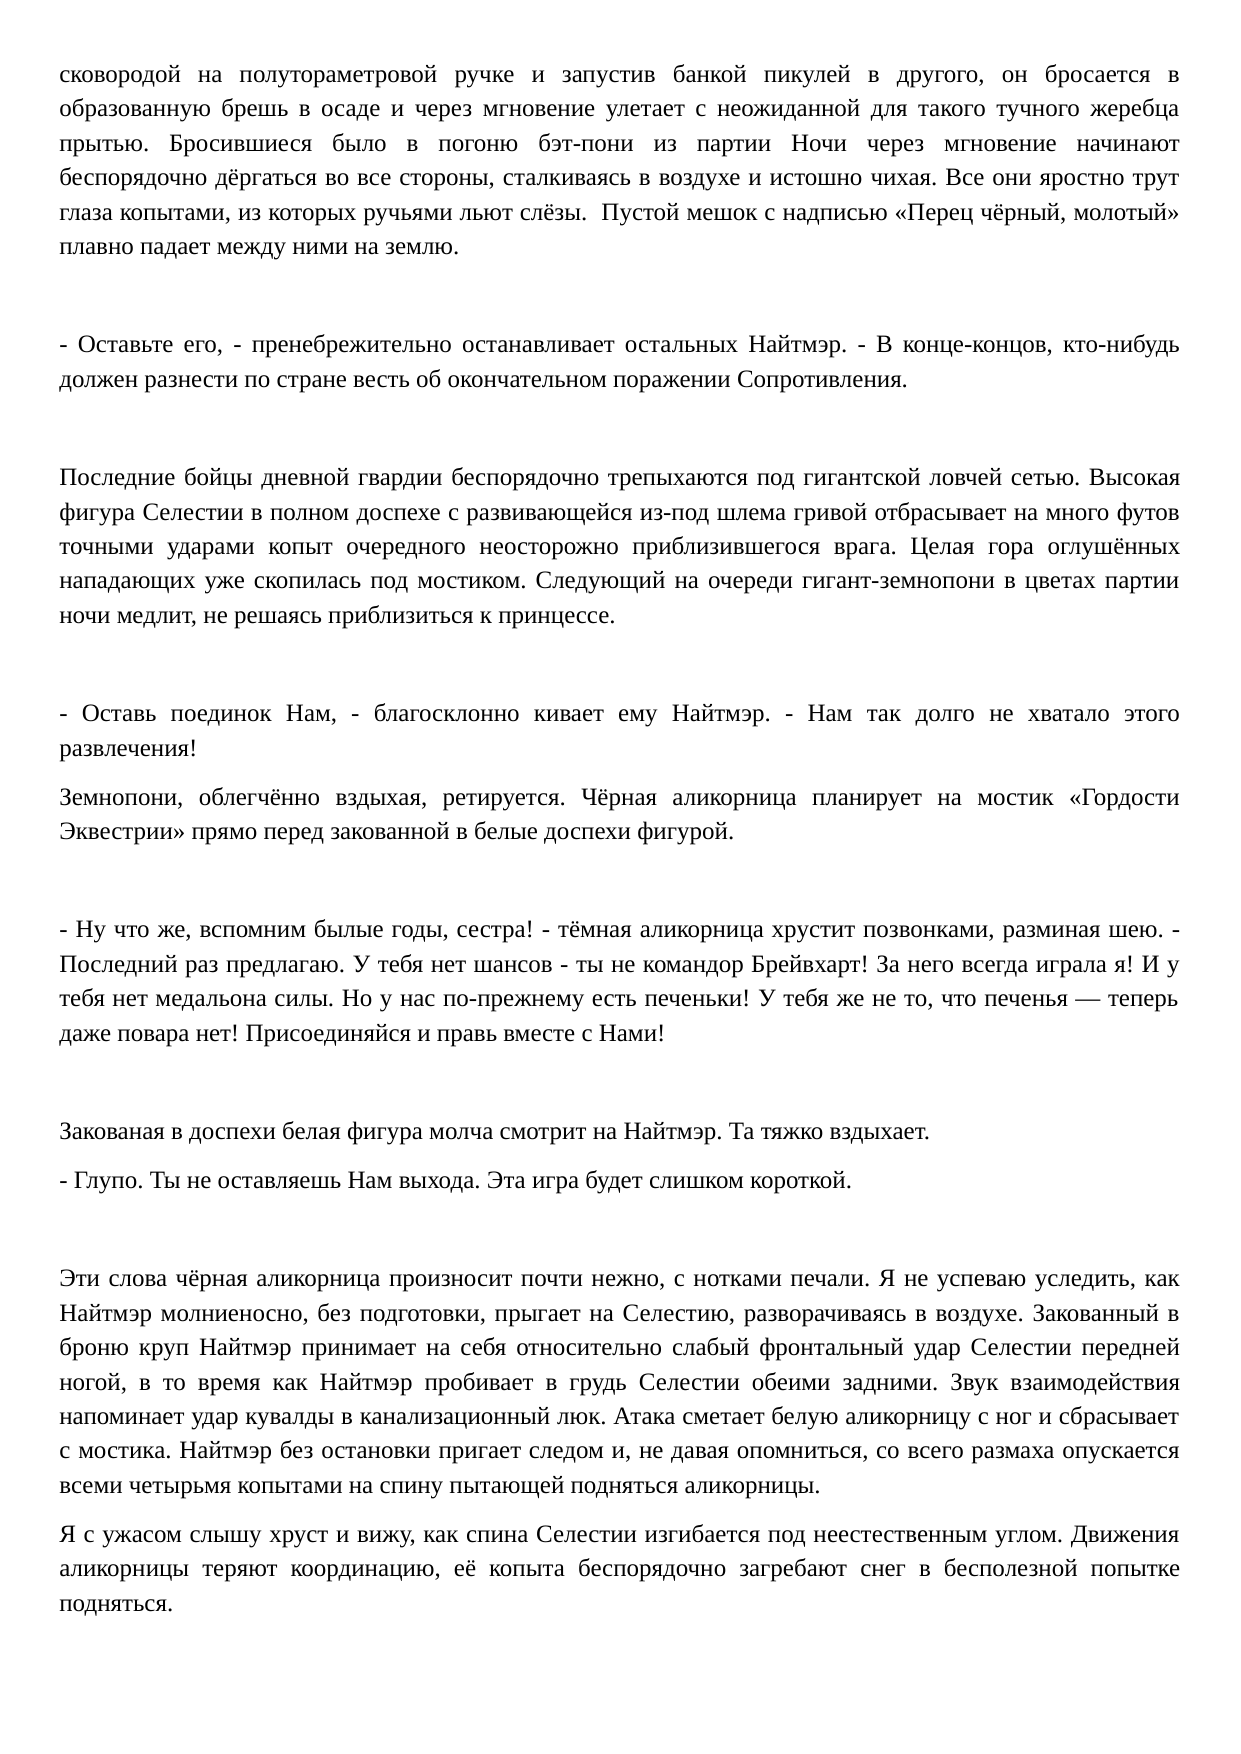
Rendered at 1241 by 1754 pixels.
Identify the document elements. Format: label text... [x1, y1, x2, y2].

text Земнопони, облегчённо вздыхая, ретируется. Чёрная аликорница планирует на мостик «Гордости Эквестрии» прямо перед закованной в белые доспехи фигурой. [59, 782, 1181, 845]
text - Ну что же, вспомним былые годы, сестра! - тёмная аликорница хрустит позвонками, разминая шею. - Последний раз предлагаю. У тебя нет шансов - ты не командор Брейвхарт! За него всегда играла я! И у тебя нет медальона силы. Но у нас по-прежнему есть печеньки! У тебя же не то, что печенья — теперь даже повара нет! Присоединяйся и правь вместе с Нами! [59, 914, 1181, 1047]
text сковородой на полутораметровой ручке и запустив банкой пикулей в другого, он бросается в образованную брешь в осаде и через мгновение улетает с неожиданной для такого тучного жеребца прытью. Бросившиеся было в погоню бэт-пони из партии Ночи через мгновение начинают беспорядочно дёргаться во все стороны, сталкиваясь в воздухе и истошно чихая. Все они яростно трут глаза копытами, из которых ручьями льют слёзы. Пустой мешок с надписью «Перец чёрный, молотый» плавно падает между ними на землю. [59, 59, 1181, 260]
text Я с ужасом слышу хруст и вижу, как спина Селестии изгибается под неестественным углом. Движения аликорницы теряют координацию, её копыта беспорядочно загребают снег в бесполезной попытке подняться. [59, 1519, 1181, 1617]
text Последние бойцы дневной гвардии беспорядочно трепыхаются под гигантской ловчей сетью. Высокая фигура Селестии в полном доспехе с развивающейся из-под шлема гривой отбрасывает на много футов точными ударами копыт очередного неосторожно приблизившегося врага. Целая гора оглушённых нападающих уже скопилась под мостиком. Следующий на очереди гигант-земнопони в цветах партии ночи медлит, не решаясь приблизиться к принцессе. [59, 462, 1181, 629]
text Эти слова чёрная аликорница произносит почти нежно, с нотками печали. Я не успеваю уследить, как Найтмэр молниеносно, без подготовки, прыгает на Селестию, разворачиваясь в воздухе. Закованный в броню круп Найтмэр принимает на себя относительно слабый фронтальный удар Селестии передней ногой, в то время как Найтмэр пробивает в грудь Селестии обеими задними. Звук взаимодействия напоминает удар кувалды в канализационный люк. Атака сметает белую аликорницу с ног и сбрасывает с мостика. Найтмэр без остановки пригает следом и, не давая опомниться, со всего размаха опускается всеми четырьмя копытами на спину пытающей подняться аликорницы. [59, 1263, 1181, 1499]
text - Оставьте его, - пренебрежительно останавливает остальных Найтмэр. - В конце-концов, кто-нибудь должен разнести по стране весть об окончательном поражении Сопротивления. [59, 329, 1181, 393]
text - Оставь поединок Нам, - благосклонно кивает ему Найтмэр. - Нам так долго не хватало этого развлечения! [59, 698, 1181, 761]
text Закованая в доспехи белая фигура молча смотрит на Найтмэр. Та тяжко вздыхает. [59, 1116, 1181, 1145]
text - Глупо. Ты не оставляешь Нам выхода. Эта игра будет слишком короткой. [59, 1165, 1181, 1194]
